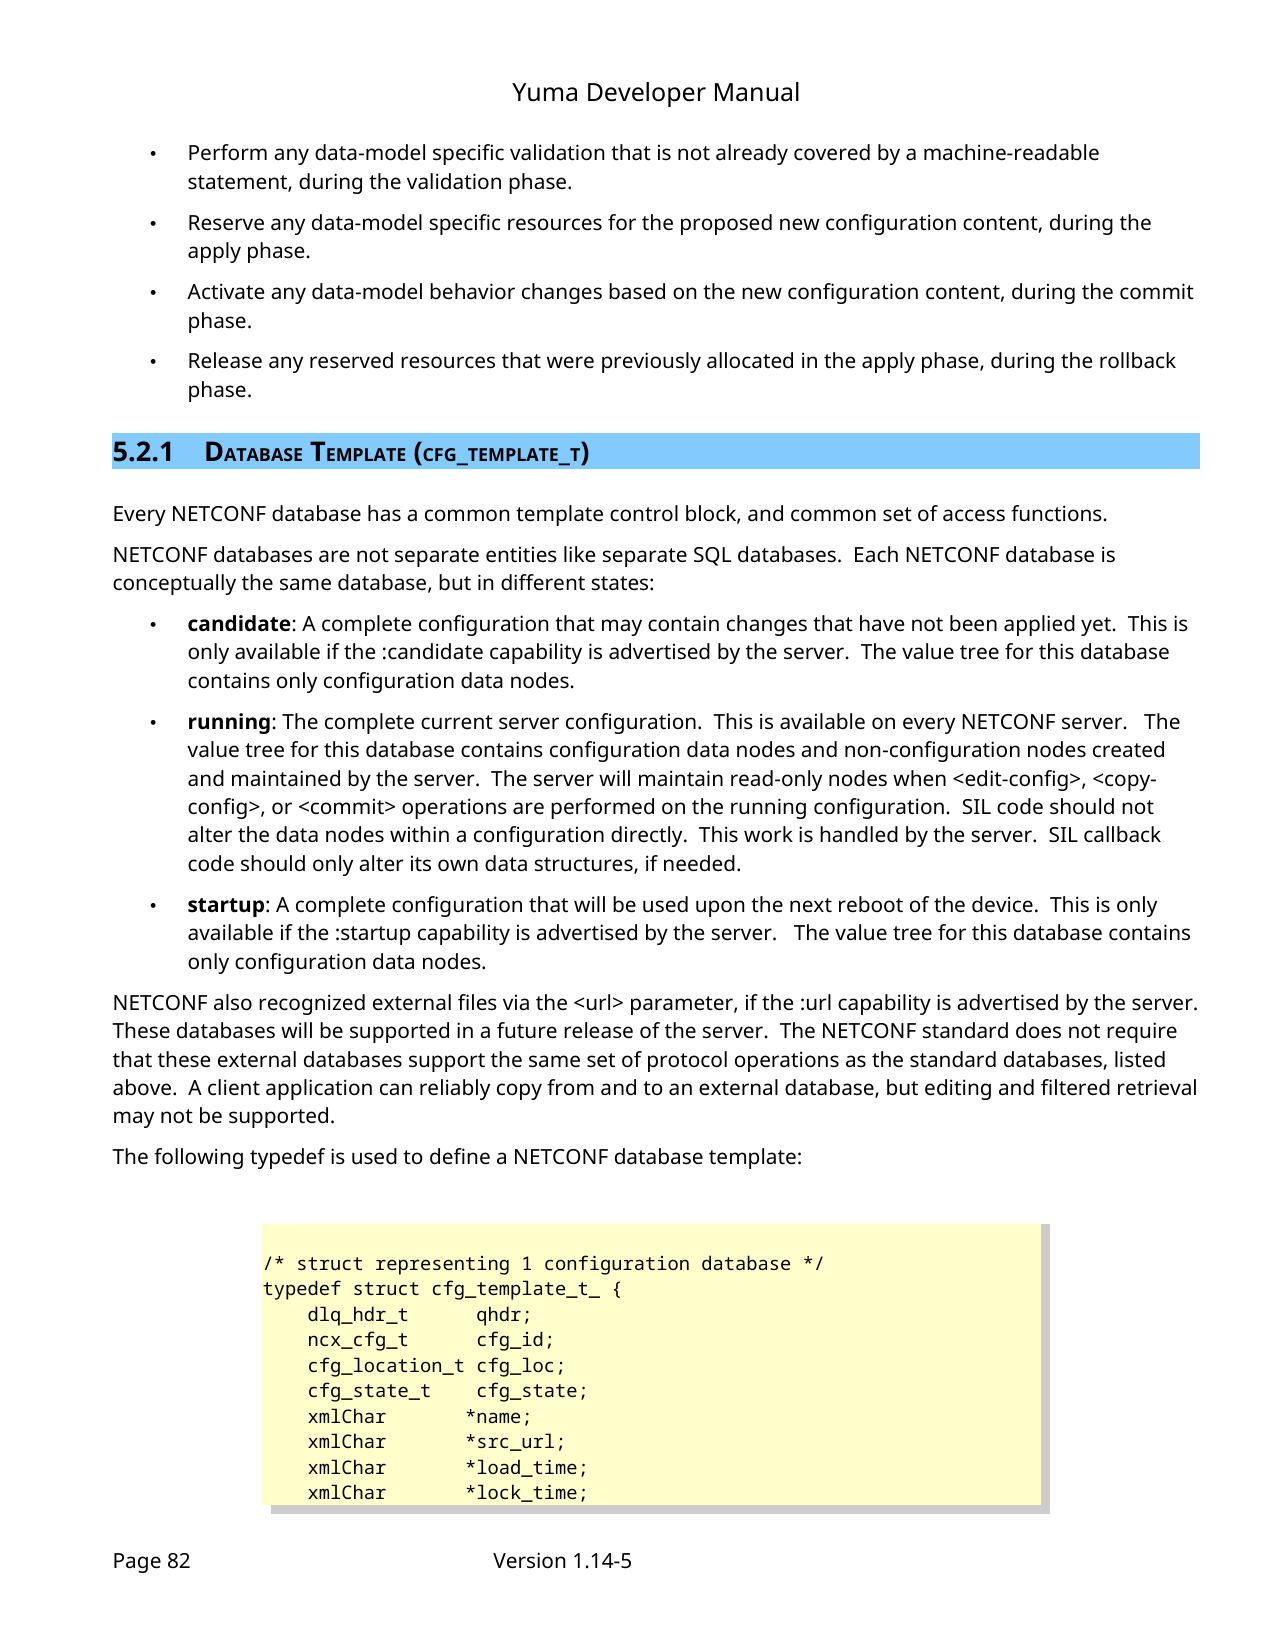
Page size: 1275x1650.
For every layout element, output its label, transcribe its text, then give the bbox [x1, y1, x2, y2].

text The following typedef is used to define a NETCONF database template: [112, 1142, 1200, 1171]
text NETCONF also recognized external files via the <url> parameter, if the :url capability is advertised by the server. These databases will be supported in a future release of the server. The NETCONF standard does not require that these external databases support the same set of protocol operations as the standard databases, listed above. A client application can reliably copy from and to an external database, but editing and filtered retrieval may not be supported. [112, 988, 1200, 1130]
text cfg_state_t cfg_state; [262, 1377, 1041, 1403]
list candidate: A complete configuration that may contain changes that have not been applied yet. This is only available if the :candidate capability is advertised by the server. The value tree for this database contains only configuration data nodes. [150, 609, 1200, 694]
text xmlChar *name; [262, 1403, 1041, 1428]
text typedef struct cfg_template_t_ { [262, 1275, 1041, 1301]
text NETCONF databases are not separate entities like separate SQL databases. Each NETCONF database is conceptually the same database, but in different states: [112, 540, 1200, 597]
list running: The complete current server configuration. This is available on every NETCONF server. The value tree for this database contains configuration data nodes and non-configuration nodes created and maintained by the server. The server will maintain read-only nodes when <edit-config>, <copy-config>, or <commit> operations are performed on the running configuration. SIL code should not alter the data nodes within a configuration directly. This work is handled by the server. SIL callback code should only alter its own data structures, if needed. [150, 707, 1200, 877]
text xmlChar *load_time; [262, 1454, 1041, 1479]
text Every NETCONF database has a common template control block, and common set of access functions. [112, 499, 1200, 527]
list startup: A complete configuration that will be used upon the next reboot of the device. This is only available if the :startup capability is advertised by the server. The value tree for this database contains only configuration data nodes. [150, 890, 1200, 975]
text dlq_hdr_t qhdr; [262, 1301, 1041, 1326]
list Release any reserved resources that were previously allocated in the apply phase, during the rollback phase. [150, 347, 1200, 403]
text xmlChar *lock_time; [262, 1479, 1041, 1505]
text cfg_location_t cfg_loc; [262, 1352, 1041, 1377]
list Activate any data-model behavior changes based on the new configuration content, during the commit phase. [150, 277, 1200, 334]
text xmlChar *src_url; [262, 1428, 1041, 1454]
text ncx_cfg_t cfg_id; [262, 1326, 1041, 1352]
text /* struct representing 1 configuration database */ [262, 1250, 1041, 1275]
list Perform any data-model specific validation that is not already covered by a machine-readable statement, during the validation phase. [150, 138, 1200, 195]
subtitle Database Template (cfg_template_t) [112, 433, 1200, 469]
list Reserve any data-model specific resources for the proposed new configuration content, during the apply phase. [150, 208, 1200, 265]
